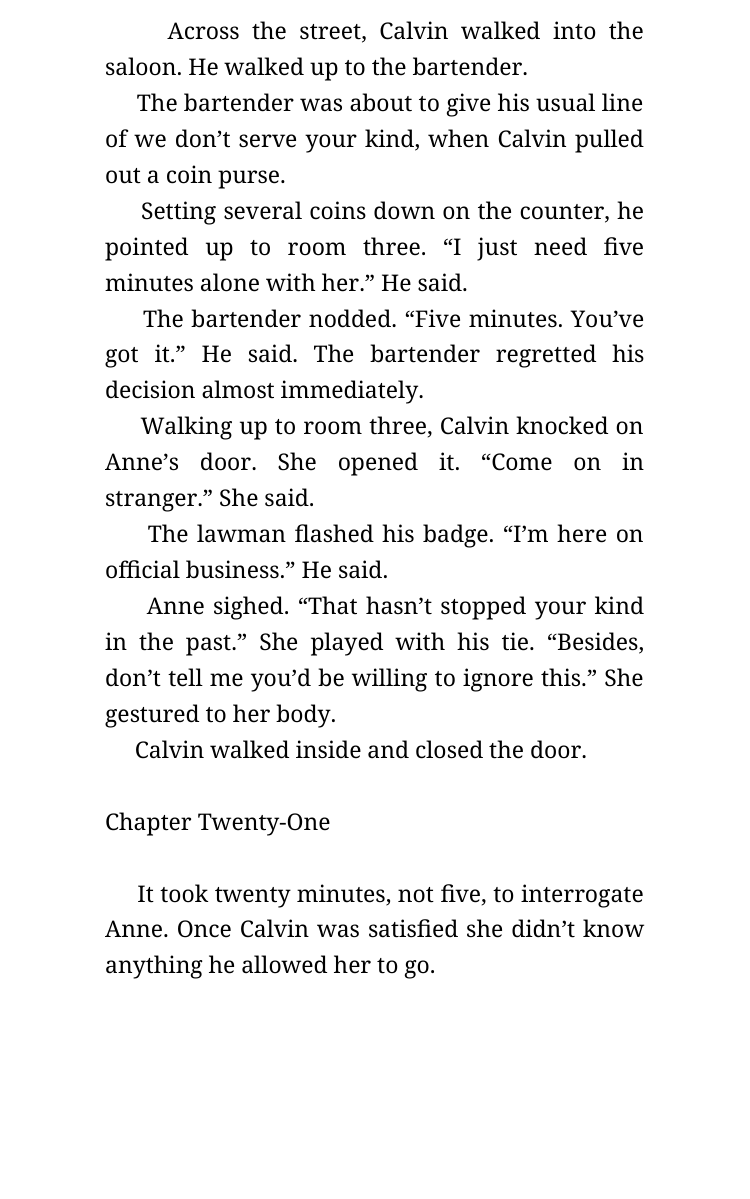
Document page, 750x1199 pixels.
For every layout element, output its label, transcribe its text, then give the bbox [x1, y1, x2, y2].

text The bartender nodded. “Five minutes. You’ve got it.” He said. The bartender regretted his decision almost immediately. [105, 302, 645, 406]
text Anne sighed. “That hasn’t stopped your kind in the past.” She played with his tie. “Besides, don’t tell me you’d be willing to ignore this.” She gestured to her body. [105, 590, 645, 729]
text Setting several coins down on the counter, he pointed up to room three. “I just need five minutes alone with her.” He said. [105, 195, 645, 298]
text The bartender was about to give his usual line of we don’t serve your kind, when Calvin pulled out a coin purse. [105, 87, 645, 190]
text It took twenty minutes, not five, to interrogate Anne. Once Calvin was satisfied she didn’t know anything he allowed her to go. [105, 877, 645, 981]
text Walking up to room three, Calvin knocked on Anne’s door. She opened it. “Come on in stranger.” She said. [105, 410, 645, 513]
text Chapter Twenty-One [105, 806, 645, 837]
text Across the street, Calvin walked into the saloon. He walked up to the bartender. [105, 15, 645, 82]
text Calvin walked inside and closed the door. [105, 734, 645, 765]
text The lawman flashed his badge. “I’m here on official business.” He said. [105, 518, 645, 585]
